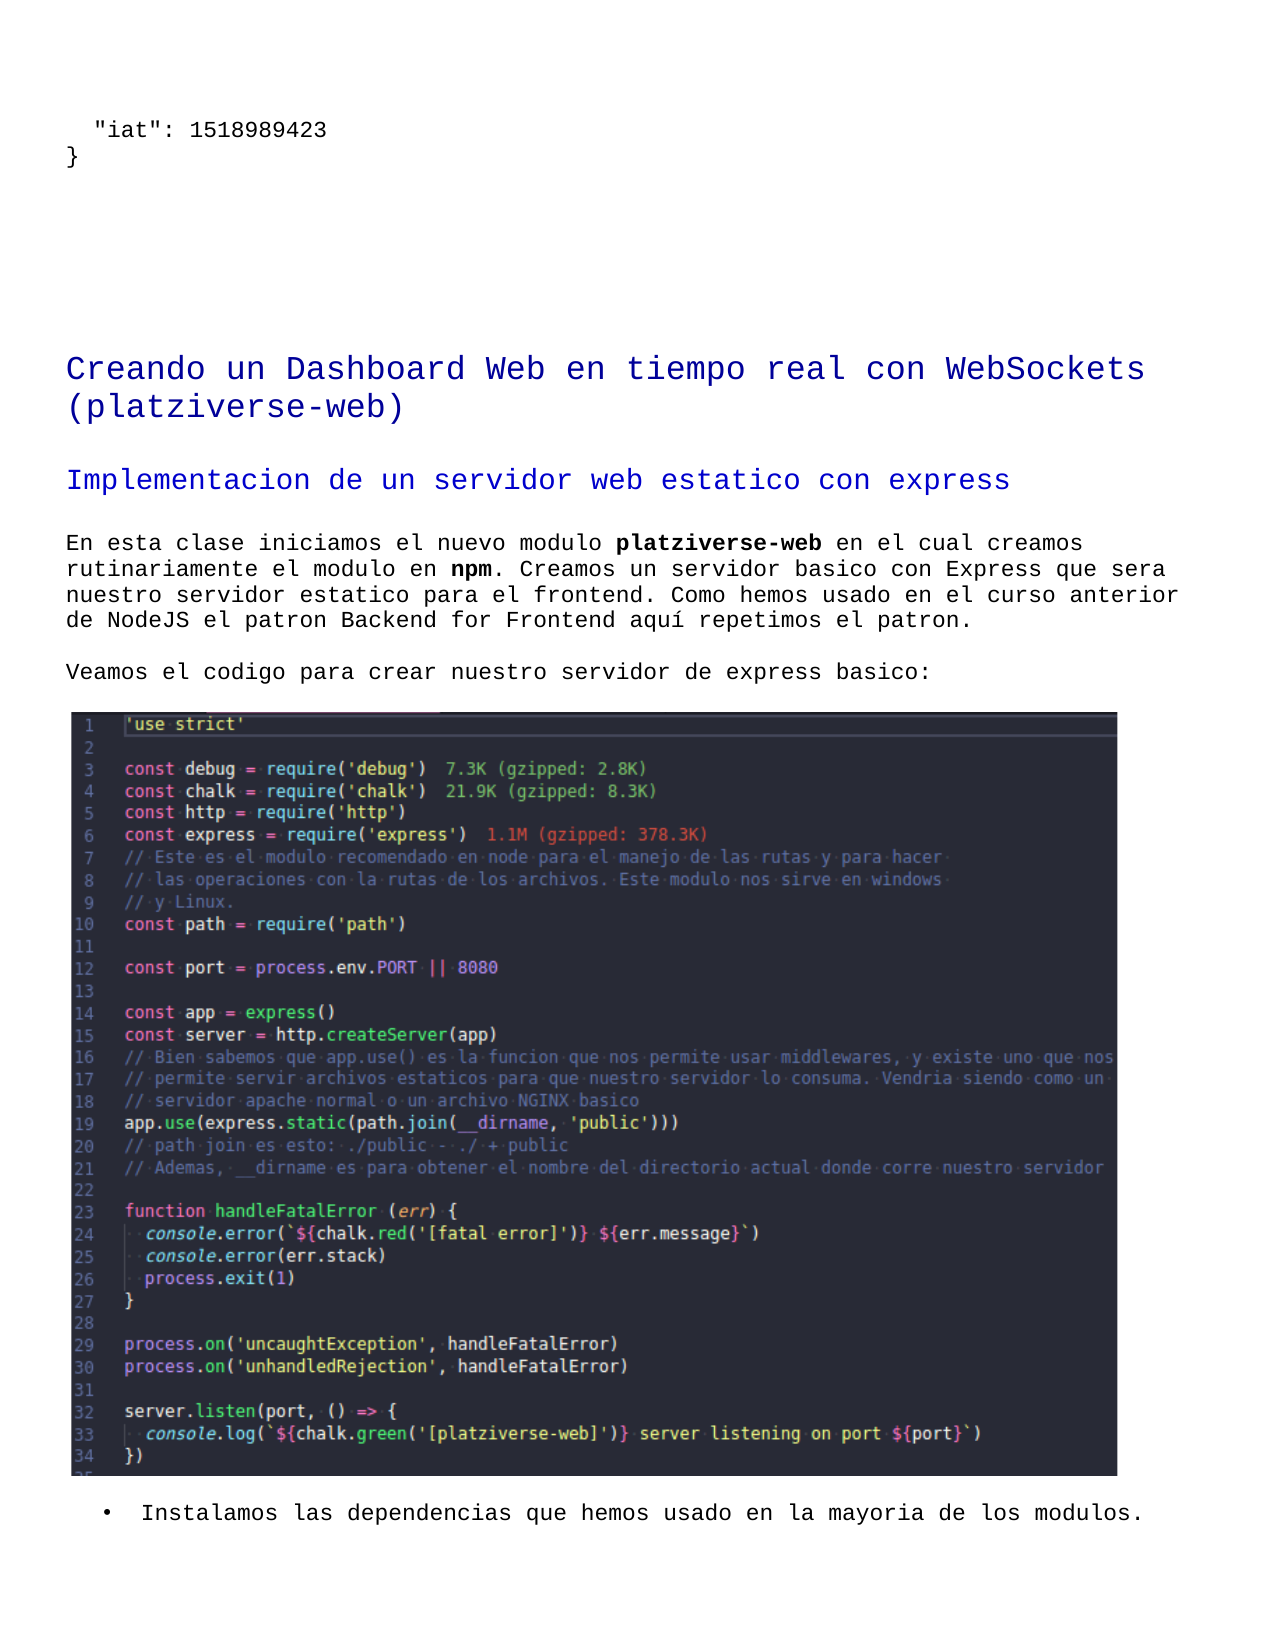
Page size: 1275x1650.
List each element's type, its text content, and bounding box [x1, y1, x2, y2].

text } [66, 144, 1217, 170]
text "iat": 1518989423 [66, 118, 1217, 144]
text Creando un Dashboard Web en tiempo real con WebSockets (platziverse-web) [66, 352, 1217, 427]
text En esta clase iniciamos el nuevo modulo platziverse-web en el cual creamos rutinariamente el modulo en npm. Creamos un servidor basico con Express que sera nuestro servidor estatico para el frontend. Como hemos usado en el curso anterior de NodeJS el patron Backend for Frontend aquí repetimos el patron. [66, 531, 1217, 635]
list Instalamos las dependencias que hemos usado en la mayoria de los modulos. [103, 1501, 1217, 1527]
text Implementacion de un servidor web estatico con express [66, 465, 1217, 498]
picture [71, 712, 1118, 1476]
text Veamos el codigo para crear nuestro servidor de express basico: [66, 661, 1217, 713]
